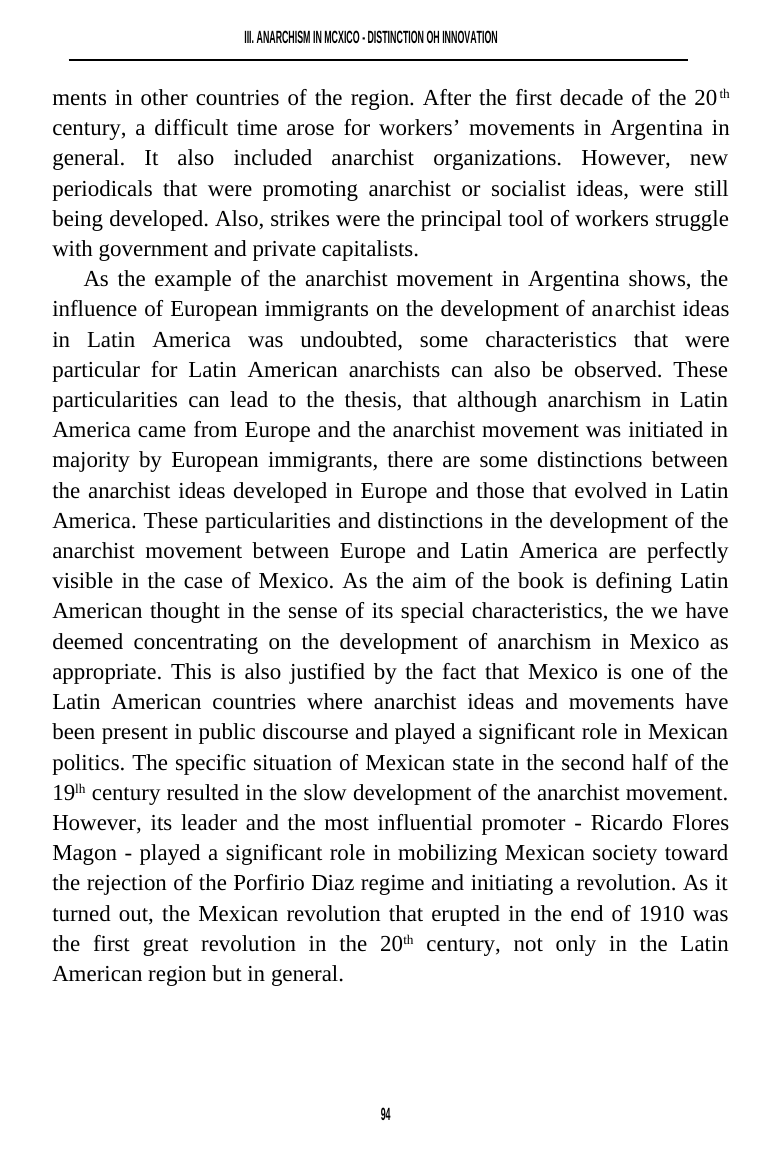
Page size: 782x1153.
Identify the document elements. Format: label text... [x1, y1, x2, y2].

text As the example of the anarchist movement in Argentina shows, the influence of European immigrants on the development of an­archist ideas in Latin America was undoubted, some characteris­tics that were particular for Latin American anarchists can also be observed. These particularities can lead to the thesis, that although anarchism in Latin America came from Europe and the anarchist movement was initiated in majority by European immigrants, there are some distinctions between the anarchist ideas developed in Eu­rope and those that evolved in Latin America. These particularities and distinctions in the development of the anarchist movement be­tween Europe and Latin America are perfectly visible in the case of Mexico. As the aim of the book is defining Latin American thought in the sense of its special characteristics, the we have deemed con­centrating on the development of anarchism in Mexico as appro­priate. This is also justified by the fact that Mexico is one of the Latin American countries where anarchist ideas and movements have been present in public discourse and played a significant role in Mexican politics. The specific situation of Mexican state in the second half of the 19lh century resulted in the slow development of the anarchist movement. However, its leader and the most influen­tial promoter - Ricardo Flores Magon - played a significant role in mobilizing Mexican society toward the rejection of the Porfirio Diaz regime and initiating a revolution. As it turned out, the Mexican revolution that erupted in the end of 1910 was the first great revolu­tion in the 20th century, not only in the Latin American region but in general. [52, 265, 729, 986]
text III. ANARCHISM IN MCXICO - DISTINCTION OH INNOVATION [244, 26, 536, 47]
text 94 [381, 1104, 398, 1124]
text ments in other countries of the region. After the first decade of the 20th century, a difficult time arose for workers’ movements in Argen­tina in general. It also included anarchist organizations. However, new periodicals that were promoting anarchist or socialist ideas, were still being developed. Also, strikes were the principal tool of workers struggle with government and private capitalists. [52, 84, 729, 261]
